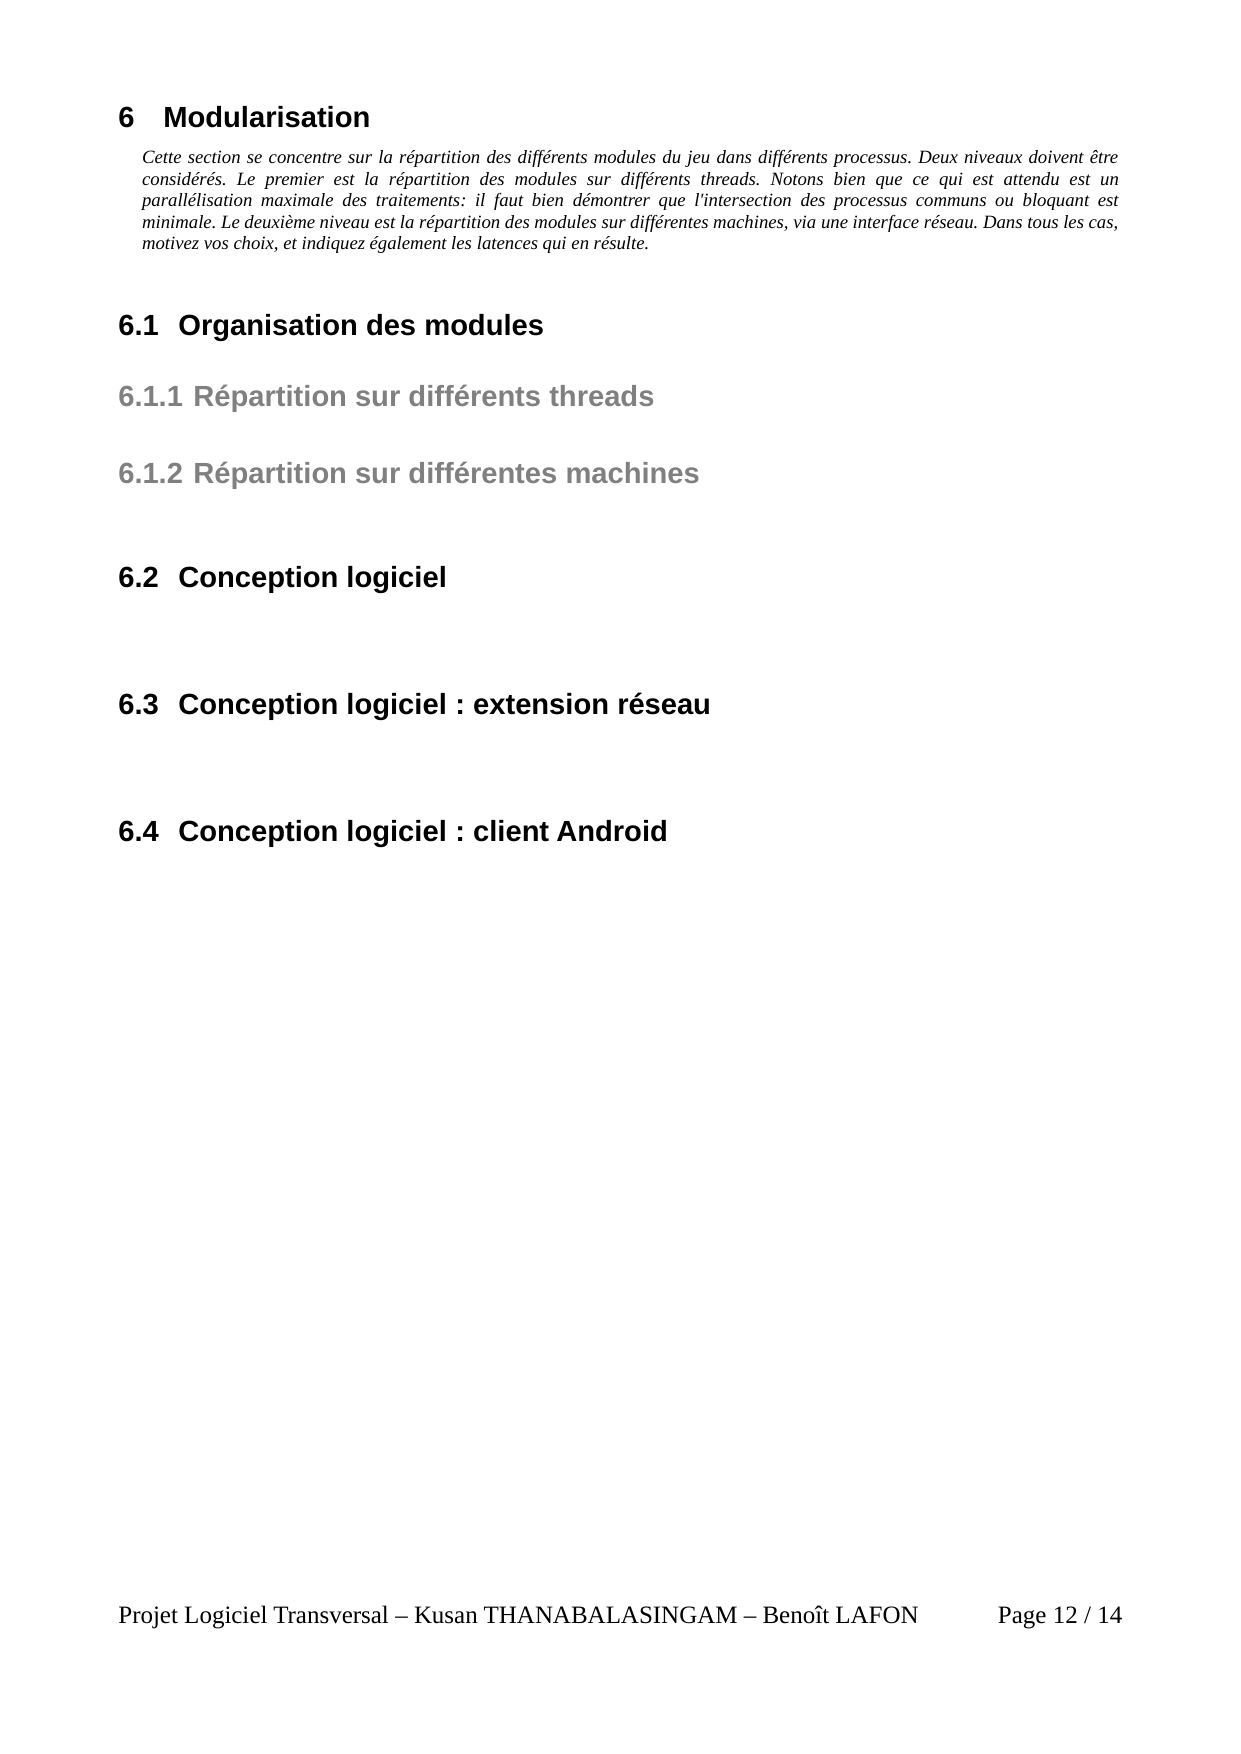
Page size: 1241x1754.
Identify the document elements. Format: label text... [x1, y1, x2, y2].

subtitle Conception logiciel : client Android [118, 814, 1122, 848]
subtitle Répartition sur différentes machines [118, 456, 1122, 490]
subtitle Répartition sur différents threads [118, 379, 1122, 413]
subtitle Modularisation [118, 100, 1122, 133]
text Cette section se concentre sur la répartition des différents modules du jeu dans différents processus. Deux niveaux doivent être considérés. Le premier est la répartition des modules sur différents threads. Notons bien que ce qui est attendu est un parallélisation maximale des traitements: il faut bien démontrer que l'intersection des processus communs ou bloquant est minimale. Le deuxième niveau est la répartition des modules sur différentes machines, via une interface réseau. Dans tous les cas, motivez vos choix, et indiquez également les latences qui en résulte. [142, 146, 1122, 254]
subtitle Organisation des modules [118, 308, 1122, 341]
subtitle Conception logiciel [118, 560, 1122, 593]
subtitle Conception logiciel : extension réseau [118, 687, 1122, 721]
